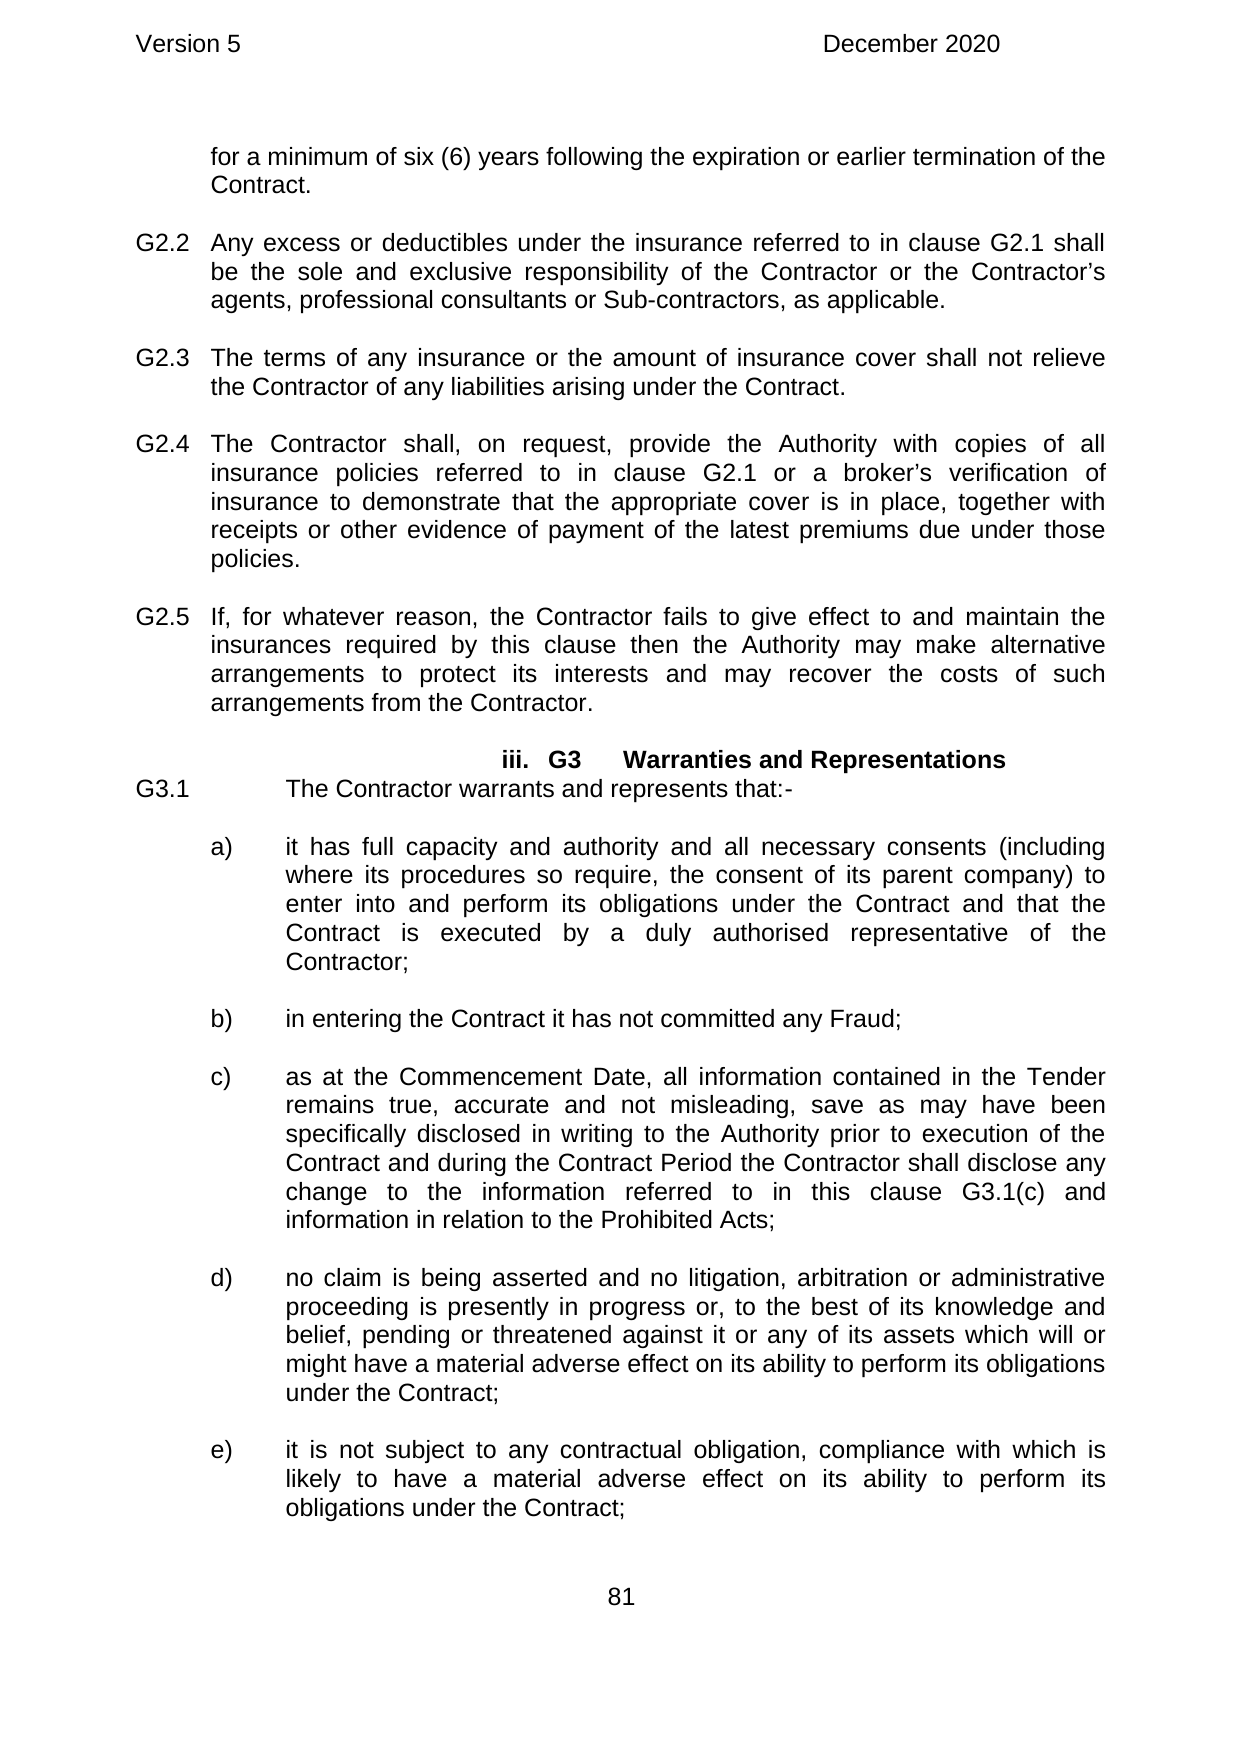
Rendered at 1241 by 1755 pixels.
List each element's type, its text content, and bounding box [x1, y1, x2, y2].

text G3.1 The Contractor warrants and represents that:- [135, 774, 1107, 803]
text G2.2 Any excess or deductibles under the insurance referred to in clause G2.1 shall be the sole and exclusive responsibility of the Contractor or the Contractor’s agents, professional consultants or Sub-contractors, as applicable. [135, 228, 1107, 314]
text e) it is not subject to any contractual obligation, compliance with which is likely to have a material adverse effect on its ability to perform its obligations under the Contract; [210, 1435, 1107, 1522]
text b) in entering the Contract it has not committed any Fraud; [210, 1004, 1107, 1033]
text for a minimum of six (6) years following the expiration or earlier termination of the Contract. [135, 142, 1107, 199]
text c) as at the Commencement Date, all information contained in the Tender remains true, accurate and not misleading, save as may have been specifically disclosed in writing to the Authority prior to execution of the Contract and during the Contract Period the Contractor shall disclose any change to the information referred to in this clause G3.1(c) and information in relation to the Prohibited Acts; [210, 1062, 1107, 1234]
text G2.4 The Contractor shall, on request, provide the Authority with copies of all insurance policies referred to in clause G2.1 or a broker’s verification of insurance to demonstrate that the appropriate cover is in place, together with receipts or other evidence of payment of the latest premiums due under those policies. [135, 429, 1107, 573]
text G2.3 The terms of any insurance or the amount of insurance cover shall not relieve the Contractor of any liabilities arising under the Contract. [135, 343, 1107, 400]
text G2.5 If, for whatever reason, the Contractor fails to give effect to and maintain the insurances required by this clause then the Authority may make alternative arrangements to protect its interests and may recover the costs of such arrangements from the Contractor. [135, 602, 1107, 717]
text d) no claim is being asserted and no litigation, arbitration or administrative proceeding is presently in progress or, to the best of its knowledge and belief, pending or threatened against it or any of its assets which will or might have a material adverse effect on its ability to perform its obligations under the Contract; [210, 1263, 1107, 1407]
subtitle G3 Warranties and Representations [529, 745, 1107, 774]
text a) it has full capacity and authority and all necessary consents (including where its procedures so require, the consent of its parent company) to enter into and perform its obligations under the Contract and that the Contract is executed by a duly authorised representative of the Contractor; [210, 832, 1107, 975]
